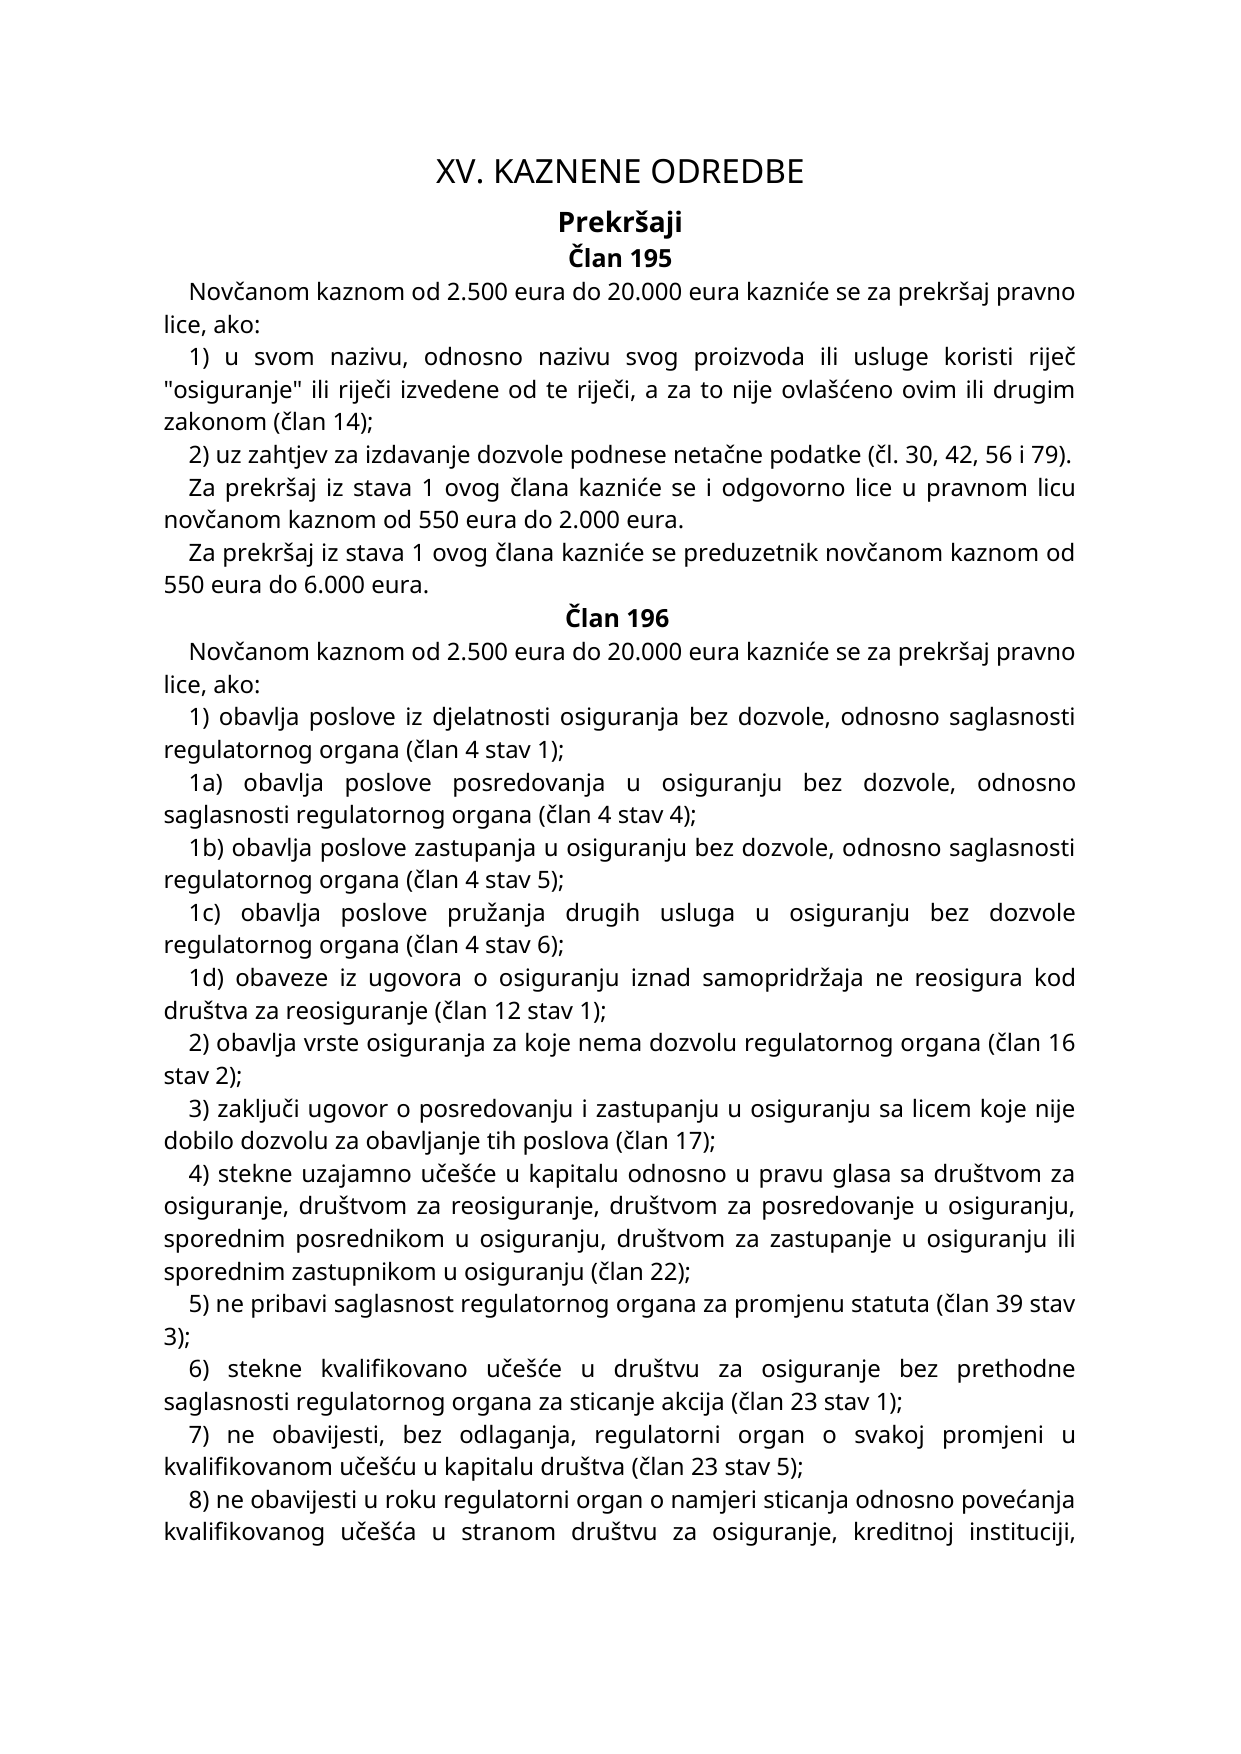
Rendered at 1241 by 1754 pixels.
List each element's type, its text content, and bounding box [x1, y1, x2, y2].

text 1b) obavlja poslove zastupanja u osiguranju bez dozvole, odnosno saglasnosti regulatornog organa (član 4 stav 5); [163, 831, 1077, 896]
text Za prekršaj iz stava 1 ovog člana kazniće se preduzetnik novčanom kaznom od 550 eura do 6.000 eura. [163, 536, 1077, 601]
text 3) zaključi ugovor o posredovanju i zastupanju u osiguranju sa licem koje nije dobilo dozvolu za obavljanje tih poslova (član 17); [163, 1091, 1077, 1157]
text Novčanom kaznom od 2.500 eura do 20.000 eura kazniće se za prekršaj pravno lice, ako: [163, 275, 1077, 340]
text 1c) obavlja poslove pružanja drugih usluga u osiguranju bez dozvole regulatornog organa (član 4 stav 6); [163, 896, 1077, 961]
text 1) obavlja poslove iz djelatnosti osiguranja bez dozvole, odnosno saglasnosti regulatornog organa (član 4 stav 1); [163, 700, 1077, 765]
text 1) u svom nazivu, odnosno nazivu svog proizvoda ili usluge koristi riječ "osiguranje" ili riječi izvedene od te riječi, a za to nije ovlašćeno ovim ili drugim zakonom (član 14); [163, 340, 1077, 438]
text Prekršaji [148, 202, 1093, 241]
text 1a) obavlja poslove posredovanja u osiguranju bez dozvole, odnosno saglasnosti regulatornog organa (član 4 stav 4); [163, 765, 1077, 831]
text Za prekršaj iz stava 1 ovog člana kazniće se i odgovorno lice u pravnom licu novčanom kaznom od 550 eura do 2.000 eura. [163, 470, 1077, 536]
text 2) obavlja vrste osiguranja za koje nema dozvolu regulatornog organa (član 16 stav 2); [163, 1026, 1077, 1091]
text Član 196 ﻿ [148, 601, 1093, 635]
text XV. KAZNENE ODREDBE [148, 148, 1093, 193]
text 2) uz zahtjev za izdavanje dozvole podnese netačne podatke (čl. 30, 42, 56 i 79). [163, 438, 1077, 470]
text 7) ne obavijesti, bez odlaganja, regulatorni organ o svakoj promjeni u kvalifikovanom učešću u kapitalu društva (član 23 stav 5); [163, 1417, 1077, 1483]
text 8) ne obavijesti u roku regulatorni organ o namjeri sticanja odnosno povećanja kvalifikovanog učešća u stranom društvu za osiguranje, kreditnoj instituciji, [163, 1483, 1077, 1548]
text 5) ne pribavi saglasnost regulatornog organa za promjenu statuta (član 39 stav 3); [163, 1287, 1077, 1352]
text 6) stekne kvalifikovano učešće u društvu za osiguranje bez prethodne saglasnosti regulatornog organa za sticanje akcija (član 23 stav 1); [163, 1352, 1077, 1417]
text Novčanom kaznom od 2.500 eura do 20.000 eura kazniće se za prekršaj pravno lice, ako: [163, 635, 1077, 700]
text 1d) obaveze iz ugovora o osiguranju iznad samopridržaja ne reosigura kod društva za reosiguranje (član 12 stav 1); [163, 961, 1077, 1026]
text Član 195 [148, 241, 1093, 275]
text 4) stekne uzajamno učešće u kapitalu odnosno u pravu glasa sa društvom za osiguranje, društvom za reosiguranje, društvom za posredovanje u osiguranju, sporednim posrednikom u osiguranju, društvom za zastupanje u osiguranju ili sporednim zastupnikom u osiguranju (član 22); [163, 1157, 1077, 1287]
